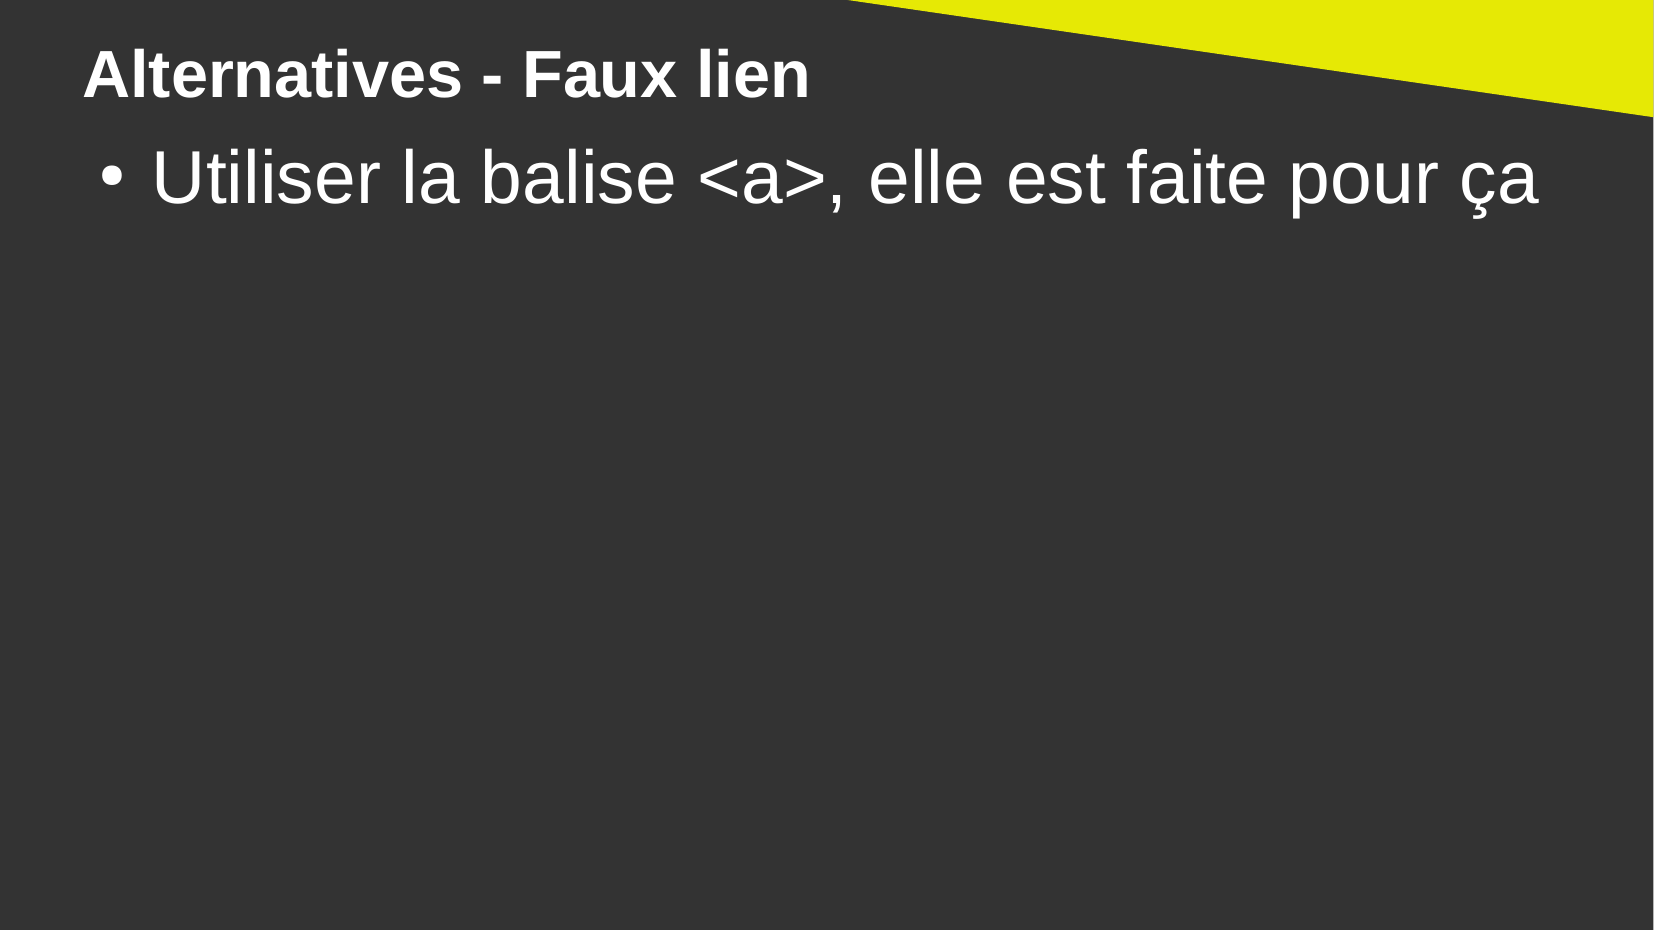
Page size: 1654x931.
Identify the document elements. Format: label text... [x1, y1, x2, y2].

text_box [847, 0, 1654, 118]
title Alternatives - Faux lien [82, 37, 1571, 114]
list Utiliser la balise <a>, elle est faite pour ça [80, 135, 1620, 709]
